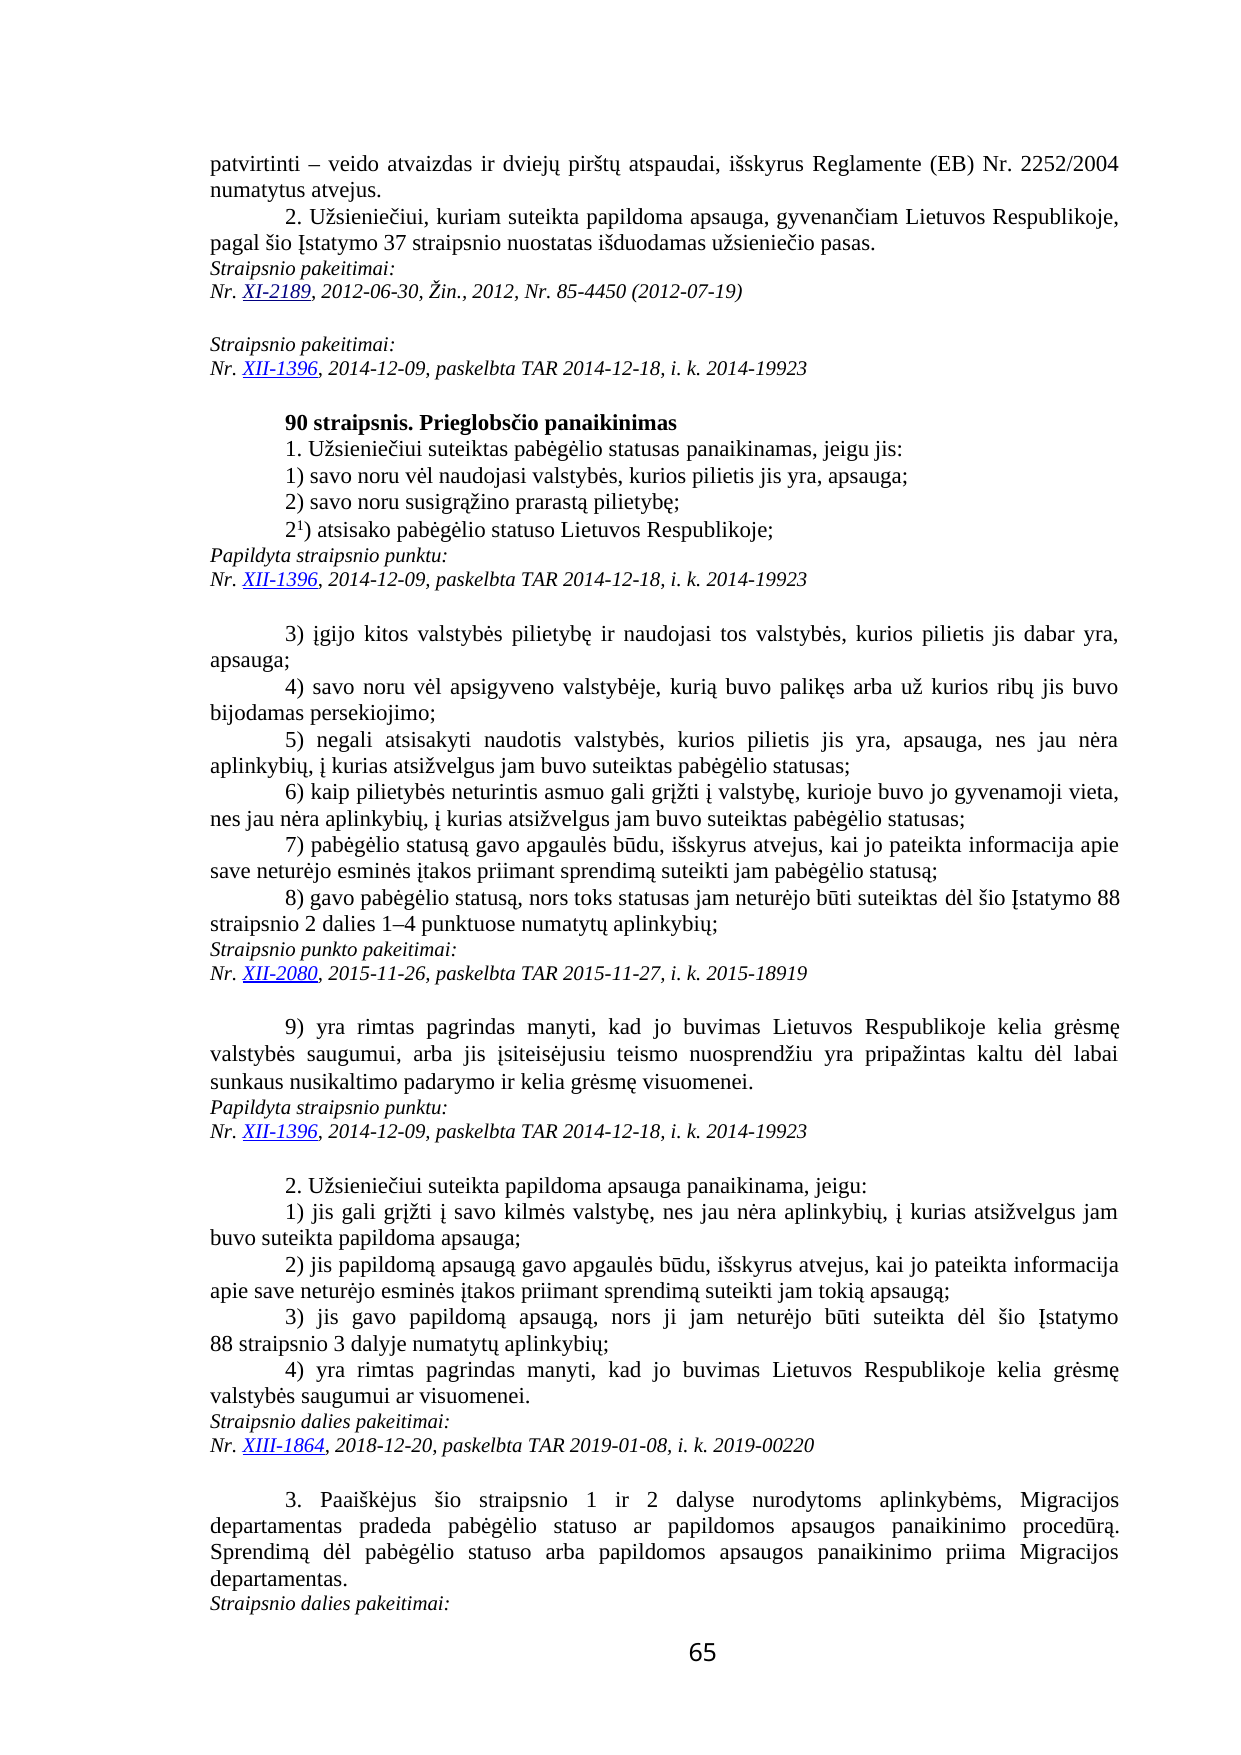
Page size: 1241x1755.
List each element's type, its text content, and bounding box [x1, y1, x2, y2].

text 3. Paaiškėjus šio straipsnio 1 ir 2 dalyse nurodytoms aplinkybėms, Migracijos departamentas pradeda pabėgėlio statuso ar papildomos apsaugos panaikinimo procedūrą. Sprendimą dėl pabėgėlio statuso arba papildomos apsaugos panaikinimo priima Migracijos departamentas. [210, 1486, 1120, 1591]
text Nr. XII-1396, 2014-12-09, paskelbta TAR 2014-12-18, i. k. 2014-19923 [210, 356, 1120, 380]
text Nr. XII-1396, 2014-12-09, paskelbta TAR 2014-12-18, i. k. 2014-19923 [210, 1119, 1120, 1143]
text 9) yra rimtas pagrindas manyti, kad jo buvimas Lietuvos Respublikoje kelia grėsmę valstybės saugumui, arba jis įsiteisėjusiu teismo nuosprendžiu yra pripažintas kaltu dėl labai sunkaus nusikaltimo padarymo ir kelia grėsmę visuomenei. [210, 1013, 1120, 1095]
text 2) savo noru susigrąžino prarastą pilietybę; [210, 488, 1120, 514]
text Papildyta straipsnio punktu: [210, 1095, 1120, 1119]
text 1) savo noru vėl naudojasi valstybės, kurios pilietis jis yra, apsauga; [210, 462, 1120, 488]
text Nr. XIII-1864, 2018-12-20, paskelbta TAR 2019-01-08, i. k. 2019-00220 [210, 1433, 1120, 1457]
text 3) įgijo kitos valstybės pilietybę ir naudojasi tos valstybės, kurios pilietis jis dabar yra, apsauga; [210, 620, 1120, 673]
text Papildyta straipsnio punktu: [210, 543, 1120, 567]
text patvirtinti – veido atvaizdas ir dviejų pirštų atspaudai, išskyrus Reglamente (EB) Nr. 2252/2004 numatytus atvejus. [210, 150, 1120, 203]
text Straipsnio punkto pakeitimai: [210, 936, 1120, 961]
text 2. Užsieniečiui, kuriam suteikta papildoma apsauga, gyvenančiam Lietuvos Respublikoje, pagal šio Įstatymo 37 straipsnio nuostatas išduodamas užsieniečio pasas. [210, 203, 1120, 255]
text Straipsnio dalies pakeitimai: [210, 1409, 1120, 1433]
text 21) atsisako pabėgėlio statuso Lietuvos Respublikoje; [210, 514, 1120, 543]
text 2) jis papildomą apsaugą gavo apgaulės būdu, išskyrus atvejus, kai jo pateikta informacija apie save neturėjo esminės įtakos priimant sprendimą suteikti jam tokią apsaugą; [210, 1251, 1120, 1303]
text 2. Užsieniečiui suteikta papildoma apsauga panaikinama, jeigu: [210, 1172, 1120, 1198]
text 4) yra rimtas pagrindas manyti, kad jo buvimas Lietuvos Respublikoje kelia grėsmę valstybės saugumui ar visuomenei. [210, 1356, 1120, 1409]
text Straipsnio pakeitimai: [210, 255, 1120, 279]
text Nr. XI-2189, 2012-06-30, Žin., 2012, Nr. 85-4450 (2012-07-19) [210, 279, 1120, 303]
text Nr. XII-2080, 2015-11-26, paskelbta TAR 2015-11-27, i. k. 2015-18919 [210, 961, 1120, 984]
text 90 straipsnis. Prieglobsčio panaikinimas [210, 409, 1120, 436]
text 7) pabėgėlio statusą gavo apgaulės būdu, išskyrus atvejus, kai jo pateikta informacija apie save neturėjo esminės įtakos priimant sprendimą suteikti jam pabėgėlio statusą; [210, 831, 1120, 884]
text 1) jis gali grįžti į savo kilmės valstybę, nes jau nėra aplinkybių, į kurias atsižvelgus jam buvo suteikta papildoma apsauga; [210, 1198, 1120, 1251]
text 4) savo noru vėl apsigyveno valstybėje, kurią buvo palikęs arba už kurios ribų jis buvo bijodamas persekiojimo; [210, 673, 1120, 726]
text Nr. XII-1396, 2014-12-09, paskelbta TAR 2014-12-18, i. k. 2014-19923 [210, 567, 1120, 591]
text 6) kaip pilietybės neturintis asmuo gali grįžti į valstybę, kurioje buvo jo gyvenamoji vieta, nes jau nėra aplinkybių, į kurias atsižvelgus jam buvo suteiktas pabėgėlio statusas; [210, 778, 1120, 831]
text 5) negali atsisakyti naudotis valstybės, kurios pilietis jis yra, apsauga, nes jau nėra aplinkybių, į kurias atsižvelgus jam buvo suteiktas pabėgėlio statusas; [210, 726, 1120, 778]
text 8) gavo pabėgėlio statusą, nors toks statusas jam neturėjo būti suteiktas dėl šio Įstatymo 88 straipsnio 2 dalies 1–4 punktuose numatytų aplinkybių; [210, 884, 1120, 936]
text Straipsnio pakeitimai: [210, 332, 1120, 356]
text 3) jis gavo papildomą apsaugą, nors ji jam neturėjo būti suteikta dėl šio Įstatymo 88 straipsnio 3 dalyje numatytų aplinkybių; [210, 1303, 1120, 1356]
text 1. Užsieniečiui suteiktas pabėgėlio statusas panaikinamas, jeigu jis: [210, 436, 1120, 462]
text Straipsnio dalies pakeitimai: [210, 1591, 1120, 1615]
